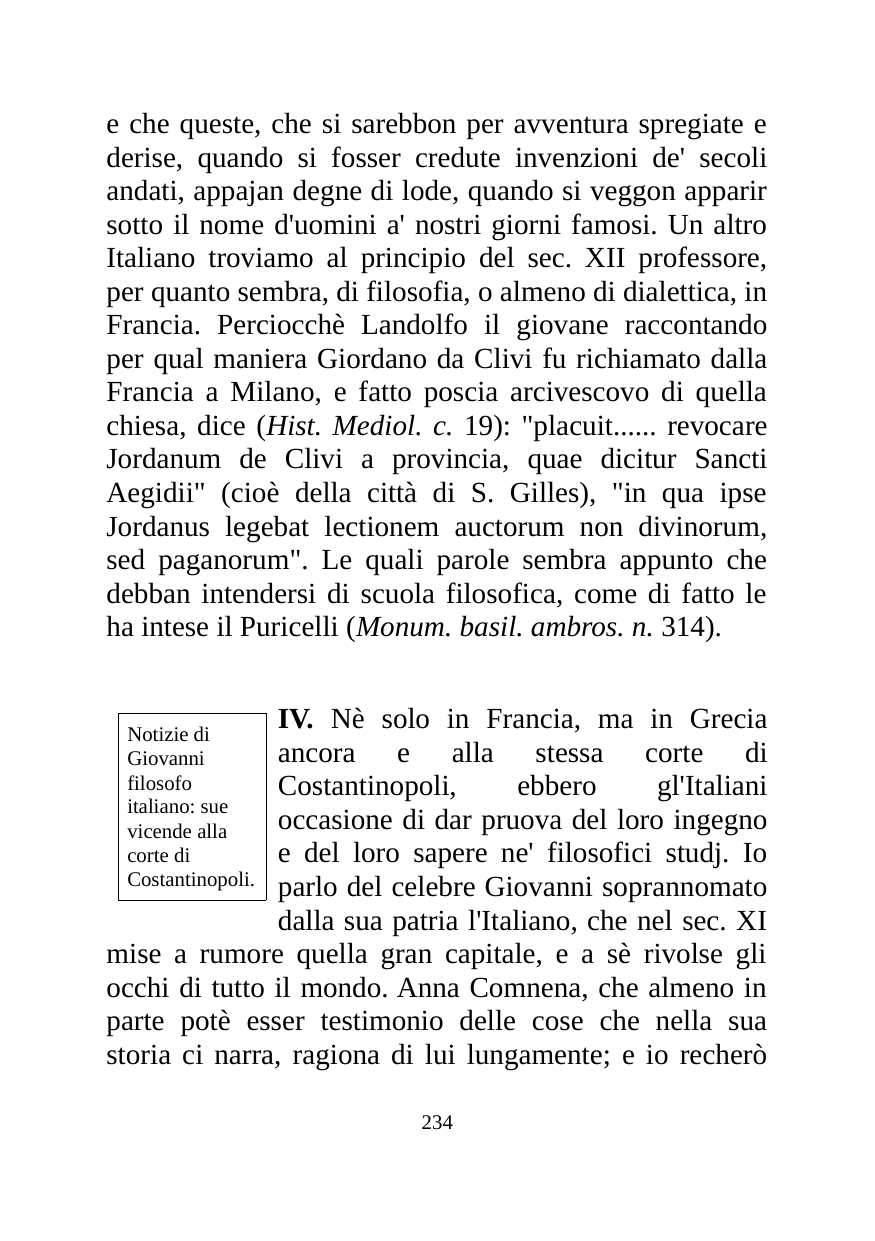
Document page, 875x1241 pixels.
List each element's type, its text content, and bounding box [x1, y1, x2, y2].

text IV. Nè solo in Francia, ma in Grecia ancora e alla stessa corte di Costantinopoli, ebbero gl'Italiani occasione di dar pruova del loro ingegno e del loro sapere ne' filosofici studj. Io parlo del celebre Giovanni soprannomato dalla sua patria l'Italiano, che nel sec. XI mise a rumore quella gran capitale, e a sè rivolse gli occhi di tutto il mondo. Anna Comnena, che almeno in parte potè esser testimonio delle cose che nella sua storia ci narra, ragiona di lui lungamente; e io recherò [106, 701, 768, 1070]
text Notizie di Giovanni filosofo italiano: sue vicende alla corte di Costantinopoli. [127, 722, 257, 891]
text e che queste, che si sarebbon per avventura spregiate e derise, quando si fosser credute invenzioni de' secoli andati, appajan degne di lode, quando si veggon apparir sotto il nome d'uomini a' nostri giorni famosi. Un altro Italiano troviamo al principio del sec. XII professore, per quanto sembra, di filosofia, o almeno di dialettica, in Francia. Perciocchè Landolfo il giovane raccontando per qual maniera Giordano da Clivi fu richiamato dalla Francia a Milano, e fatto poscia arcivescovo di quella chiesa, dice (Hist. Mediol. c. 19): "placuit...... revocare Jordanum de Clivi a provincia, quae dicitur Sancti Aegidii" (cioè della città di S. Gilles), "in qua ipse Jordanus legebat lectionem auctorum non divinorum, sed paganorum". Le quali parole sembra appunto che debban intendersi di scuola filosofica, come di fatto le ha intese il Puricelli (Monum. basil. ambros. n. 314). [106, 106, 768, 643]
